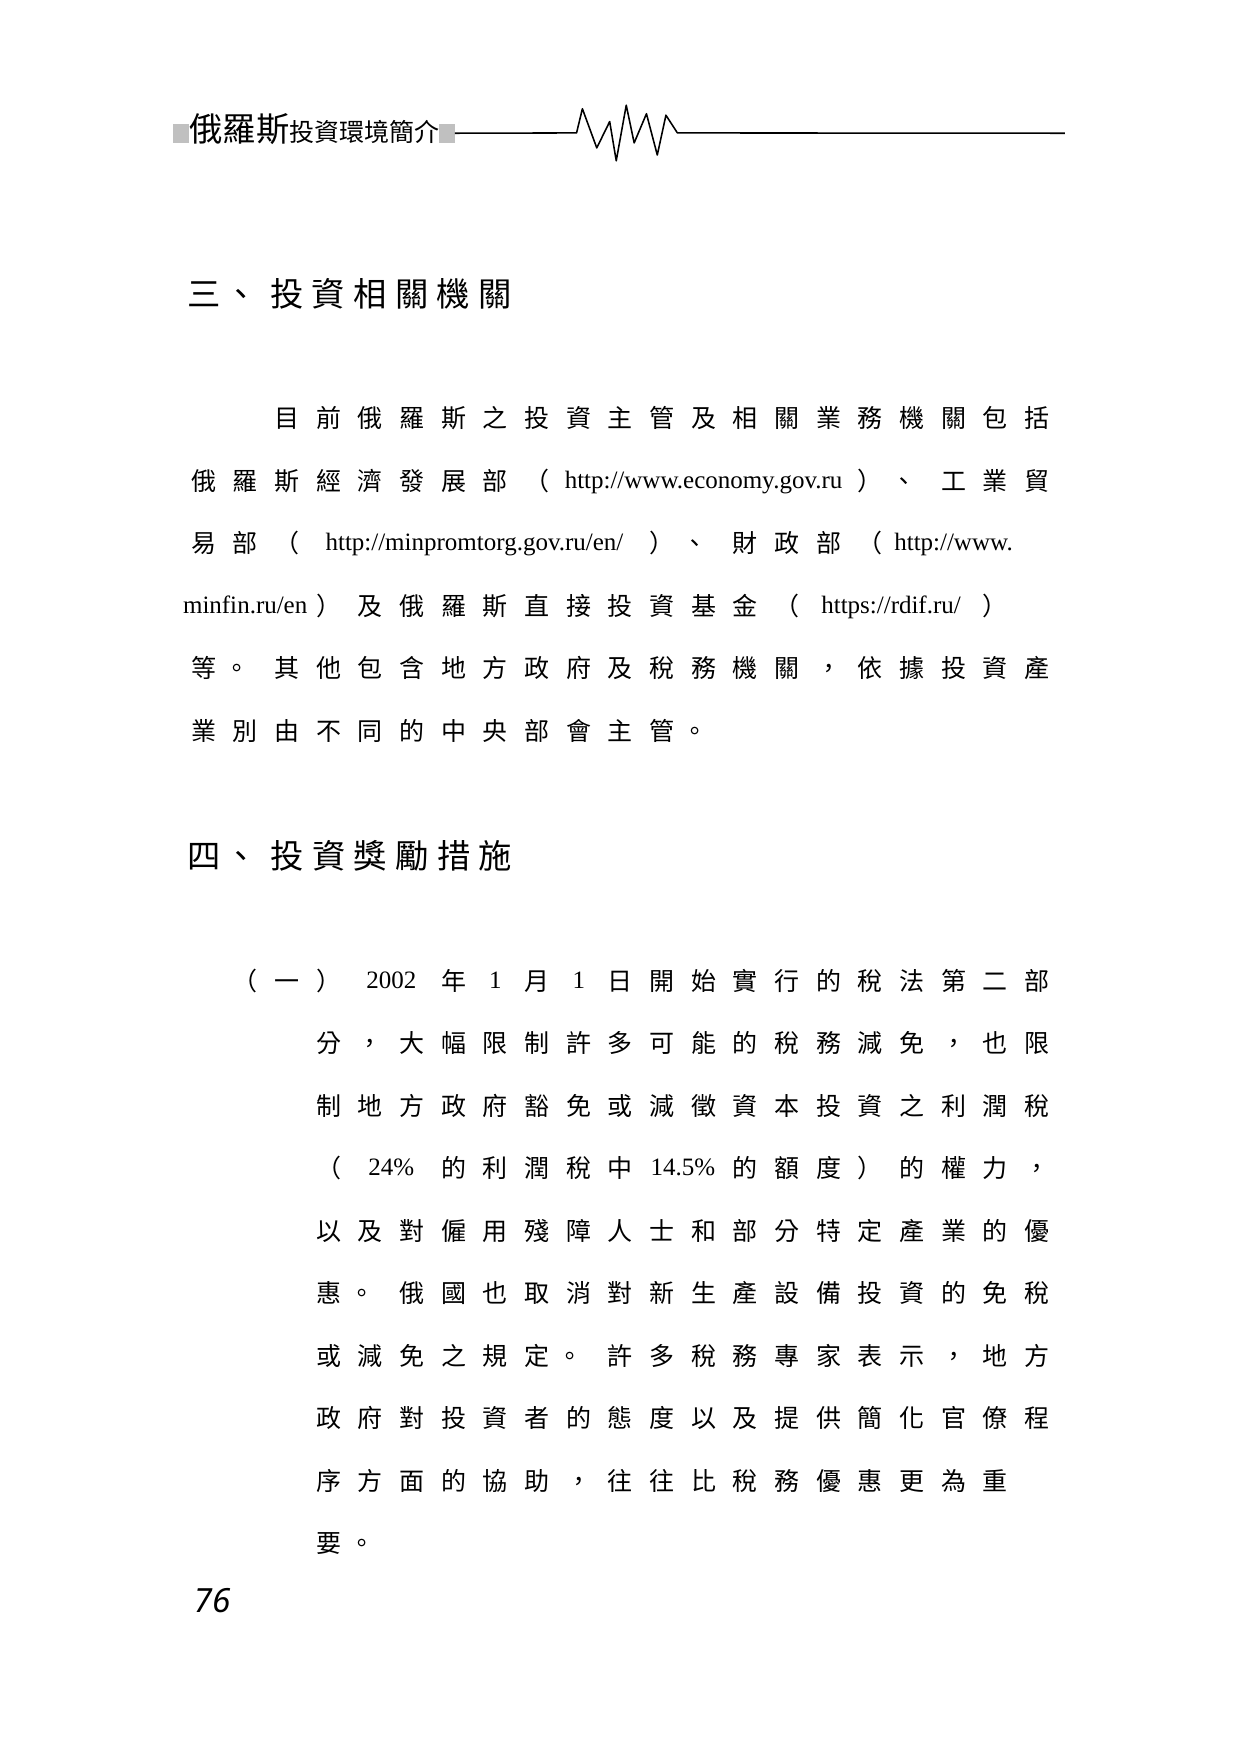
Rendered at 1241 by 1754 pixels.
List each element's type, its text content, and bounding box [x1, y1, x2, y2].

text （一）2002年1月1日開始實行的稅法第二部分，大幅限制許多可能的稅務減免，也限制地方政府豁免或減徵資本投資之利潤稅（24%的利潤稅中14.5%的額度）的權力，以及對僱用殘障人士和部分特定產業的優惠。俄國也取消對新生產設備投資的免稅或減免之規定。許多稅務專家表示，地方政府對投資者的態度以及提供簡化官僚程序方面的協助，往往比稅務優惠更為重要。 [207, 938, 1058, 1563]
text 三、投資相關機關 [183, 250, 1058, 313]
text 四、投資獎勵措施 [183, 813, 1058, 875]
text 目前俄羅斯之投資主管及相關業務機關包括俄羅斯經濟發展部（http://www.economy.gov.ru）、工業貿易部（http://minpromtorg.gov.ru/en/）、財政部（http://www. minfin.ru/en）及俄羅斯直接投資基金（https://rdif.ru/）等。其他包含地方政府及稅務機關，依據投資產業別由不同的中央部會主管。 [183, 375, 1058, 750]
